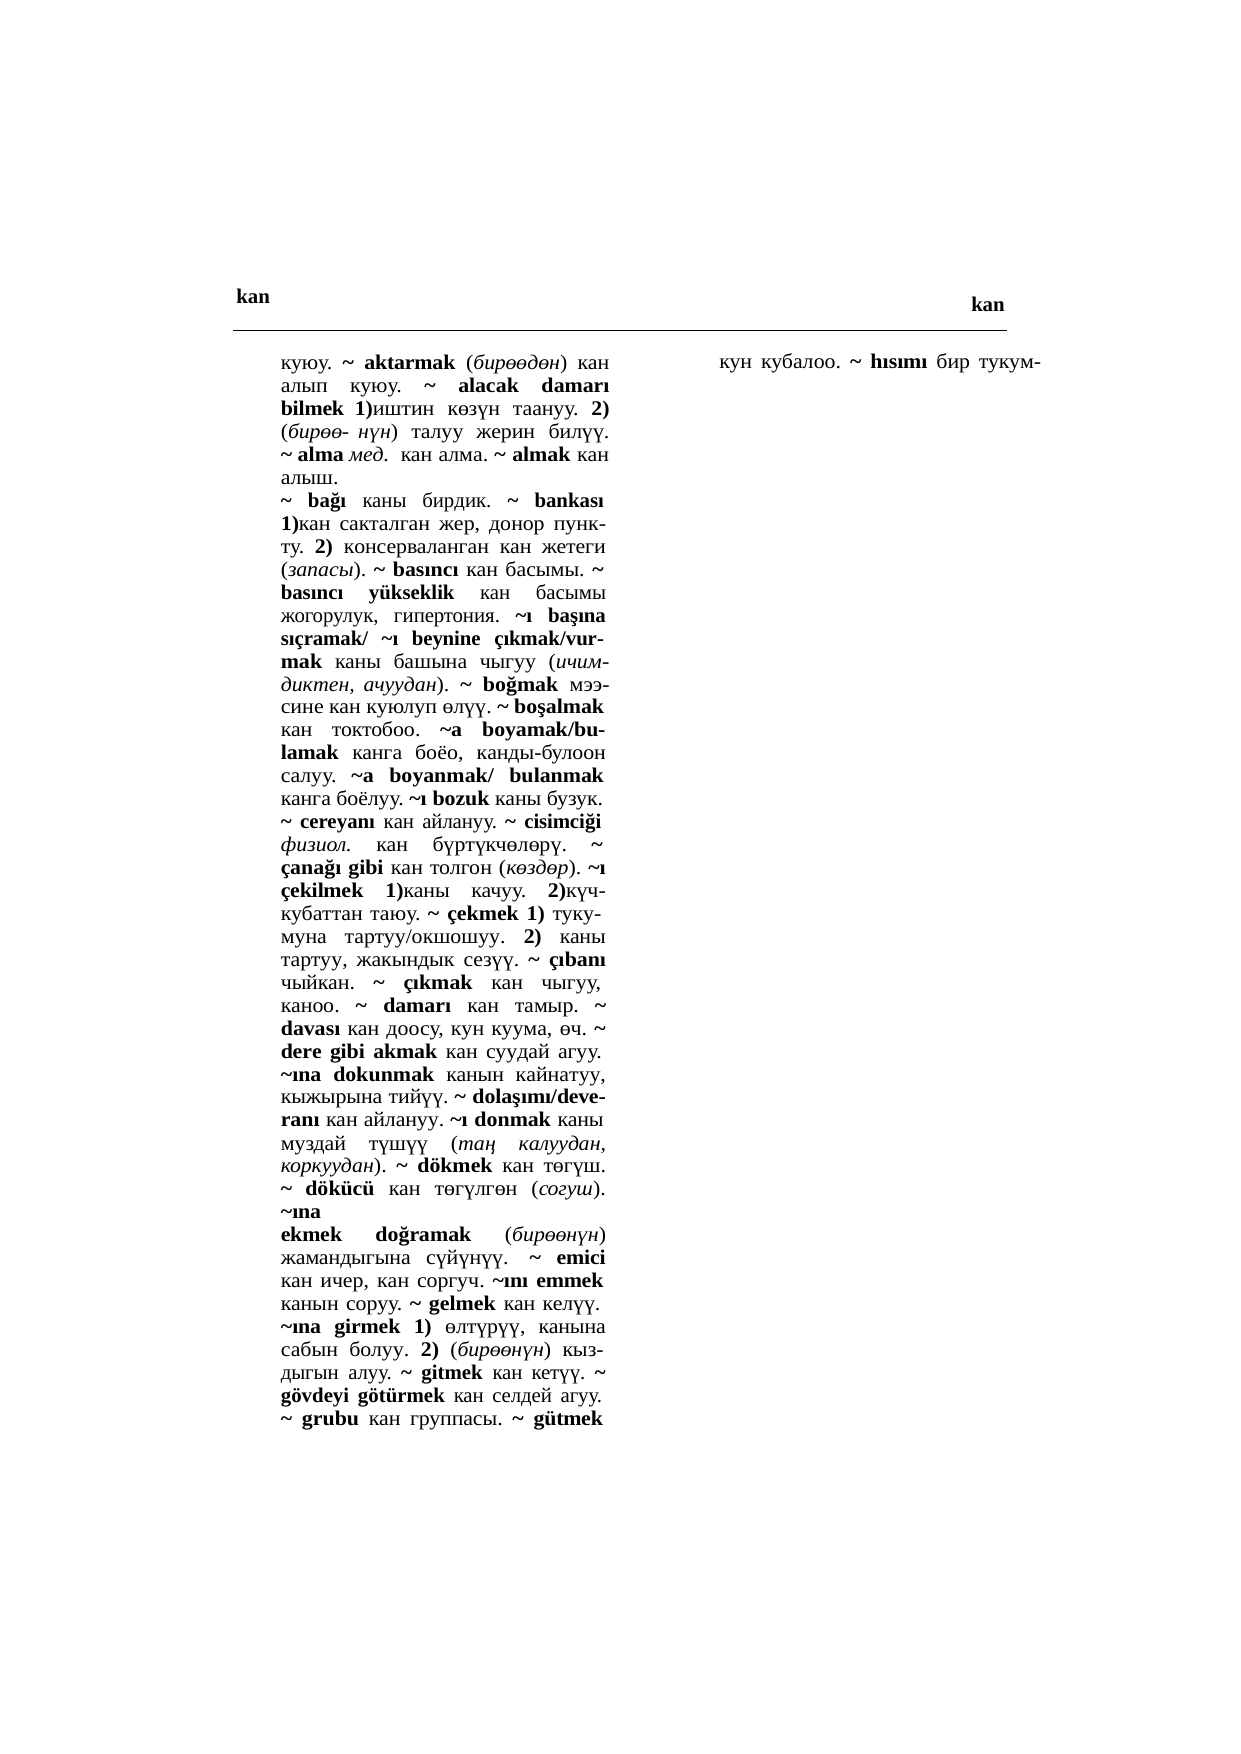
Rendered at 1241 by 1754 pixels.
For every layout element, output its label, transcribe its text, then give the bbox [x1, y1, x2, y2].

text физиол. кан бүртүкчөлөрү. ~ [281, 833, 606, 856]
text ~ına dokunmak канын кайнатуу, кыжырына тийүү. ~ dolaşımı/deve- ranı кан айлануу. ~ı donmak каны [281, 1063, 606, 1131]
text каноо. ~ damarı кан тамыр. ~ davası кан доосу, кун куума, өч. ~ dere gibi akmak кан суудай агуу. [281, 994, 606, 1063]
text куюу. ~ aktarmak (бирөөдөн) кан алып куюу. ~ alacak damarı bilmek 1)иштин көзүн таануу. 2)(бирөө- нүн) талуу жерин билүү. ~ alma мед. кан алма. ~ almak кан алыш. [281, 350, 609, 489]
text ~ına girmek 1) өлтүрүү, канына сабын болуу. 2) (бирөөнүн) кыз- [281, 1315, 606, 1361]
text ~ bağı каны бирдик. ~ bankası [281, 489, 606, 512]
text дыгын алуу. ~ gitmek кан кетүү. ~ gövdeyi götürmek кан селдей агуу. [281, 1361, 606, 1407]
text kan [969, 292, 1007, 316]
text канга боёлуу. ~ı bozuk каны бузук. [281, 787, 606, 810]
text кан токтобоо. ~a boyamak/bu- lamak канга боёо, канды-булоон салуу. ~a boyanmak/ bulanmak [281, 718, 606, 787]
text mak каны башына чыгуу (ичим- диктен, ачуудан). ~ boğmak мээ- сине кан куюлуп өлүү. ~ boşalmak [281, 650, 609, 718]
text муна тартуу/окшошуу. 2) каны тартуу, жакындык сезүү. ~ çıbanı чыйкан. ~ çıkmak кан чыгуу, [281, 925, 606, 994]
text çanağı gibi кан толгон (көздөр). ~ı çekilmek 1)каны качуу. 2)күч- кубаттан таюу. ~ çekmek 1) туку- [281, 856, 606, 925]
text ~ cereyanı кан айлануу. ~ cisimciği [281, 810, 606, 833]
text муздай түшүү (таң калуудан, коркуудан). ~ dökmek кан төгүш. ~ dökücü кан төгүлгөн (согуш). ~ına [281, 1132, 606, 1223]
text 1)кан сакталган жер, донор пунк- ту. 2) консерваланган кан жетеги (запасы). ~ basıncı кан басымы. ~ [281, 512, 606, 581]
text канын соруу. ~ gelmek кан келүү. [281, 1292, 606, 1315]
text kan [236, 284, 270, 308]
text ~ grubu кан группасы. ~ gütmek [281, 1407, 606, 1429]
text ekmek doğramak (бирөөнүн) жамандыгына сүйүнүү. ~ emici кан ичер, кан соргуч. ~ını emmek [281, 1223, 606, 1292]
text basıncı yükseklik кан басымы жогорулук, гипертония. ~ı başına sıçramak/ ~ı beynine çıkmak/vur- [281, 581, 606, 649]
text кун кубалоо. ~ hısımı бир тукум- [719, 350, 1062, 373]
